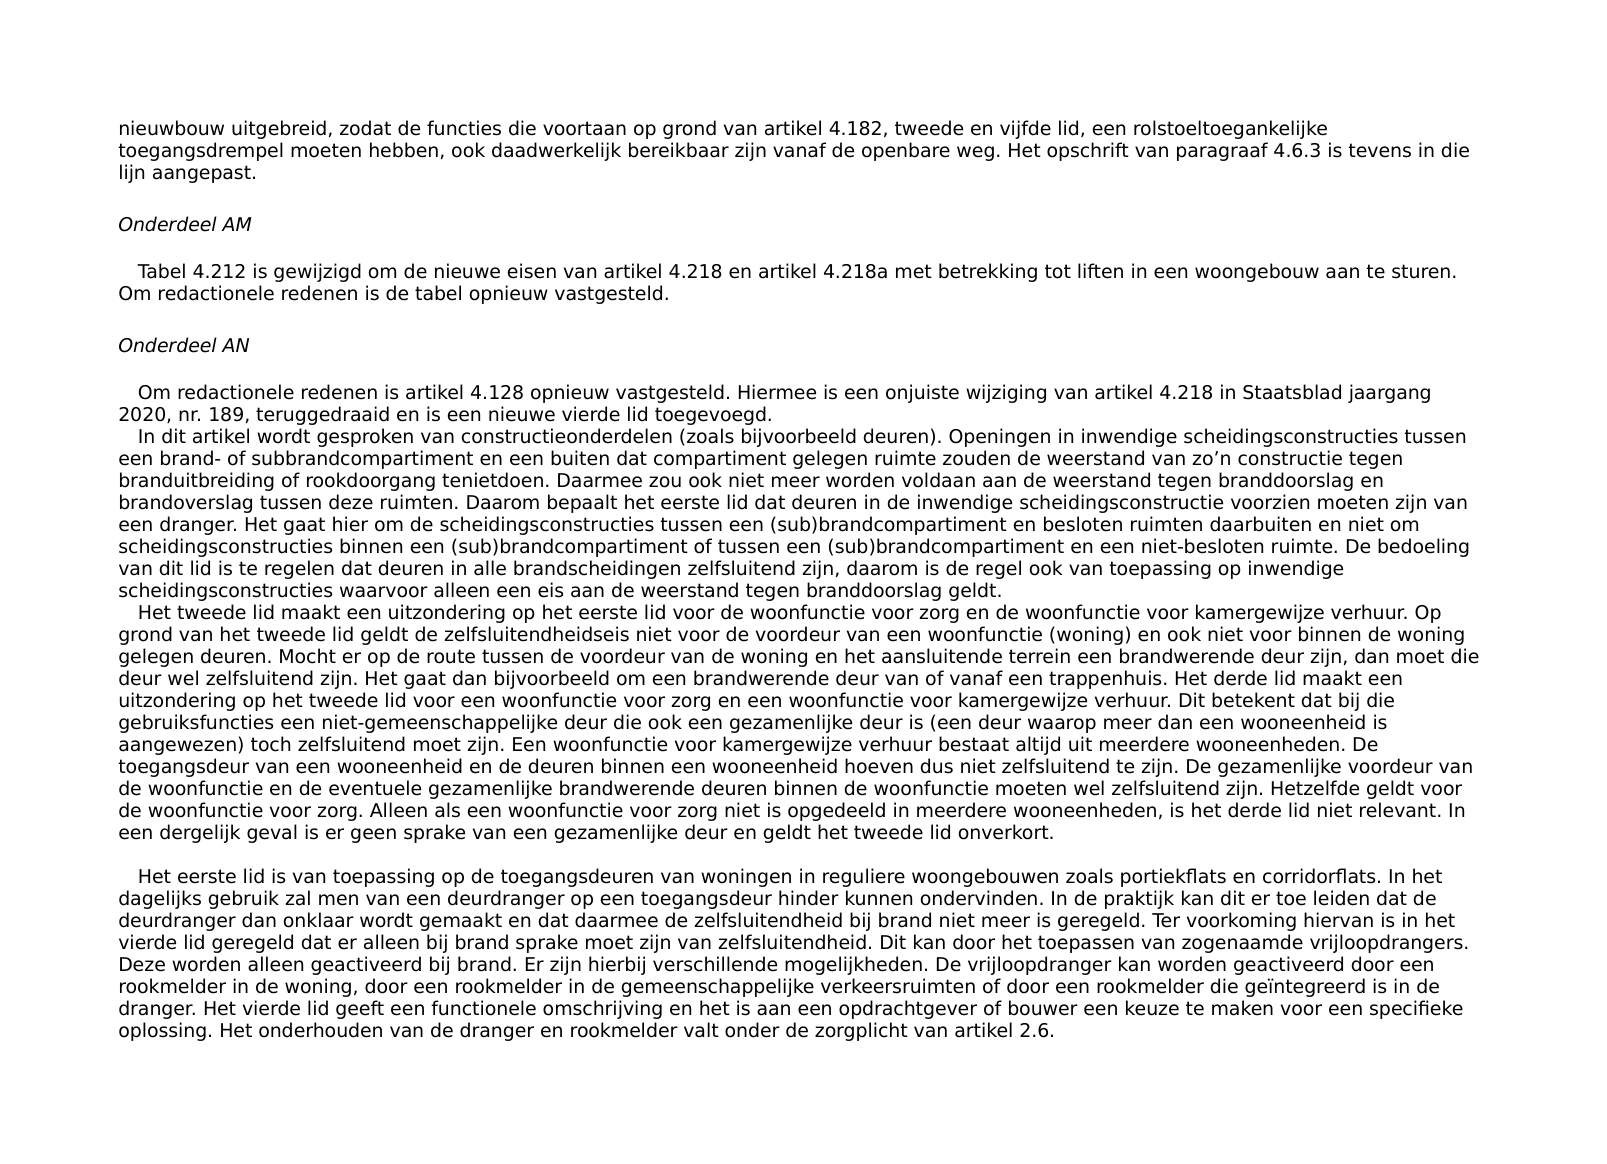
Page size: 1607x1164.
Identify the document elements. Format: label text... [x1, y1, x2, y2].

text Het eerste lid is van toepassing op de toegangsdeuren van woningen in reguliere woongebouwen zoals portiekflats en corridorflats. In het dagelijks gebruik zal men van een deurdranger op een toegangsdeur hinder kunnen ondervinden. In de praktijk kan dit er toe leiden dat de deurdranger dan onklaar wordt gemaakt en dat daarmee de zelfsluitendheid bij brand niet meer is geregeld. Ter voorkoming hiervan is in het vierde lid geregeld dat er alleen bij brand sprake moet zijn van zelfsluitendheid. Dit kan door het toepassen van zogenaamde vrijloopdrangers. Deze worden alleen geactiveerd bij brand. Er zijn hierbij verschillende mogelijkheden. De vrijloopdranger kan worden geactiveerd door een rookmelder in de woning, door een rookmelder in de gemeenschappelijke verkeersruimten of door een rookmelder die geïntegreerd is in de dranger. Het vierde lid geeft een functionele omschrijving en het is aan een opdrachtgever of bouwer een keuze te maken voor een specifieke oplossing. Het onderhouden van de dranger en rookmelder valt onder de zorgplicht van artikel 2.6. [118, 866, 1488, 1042]
text Tabel 4.212 is gewijzigd om de nieuwe eisen van artikel 4.218 en artikel 4.218a met betrekking tot liften in een woongebouw aan te sturen. Om redactionele redenen is de tabel opnieuw vastgesteld. [118, 261, 1488, 305]
text Om redactionele redenen is artikel 4.128 opnieuw vastgesteld. Hiermee is een onjuiste wijziging van artikel 4.218 in Staatsblad jaargang 2020, nr. 189, teruggedraaid en is een nieuwe vierde lid toegevoegd. [118, 382, 1488, 426]
text Het tweede lid maakt een uitzondering op het eerste lid voor de woonfunctie voor zorg en de woonfunctie voor kamergewijze verhuur. Op grond van het tweede lid geldt de zelfsluitendheidseis niet voor de voordeur van een woonfunctie (woning) en ook niet voor binnen de woning gelegen deuren. Mocht er op de route tussen de voordeur van de woning en het aansluitende terrein een brandwerende deur zijn, dan moet die deur wel zelfsluitend zijn. Het gaat dan bijvoorbeeld om een brandwerende deur van of vanaf een trappenhuis. Het derde lid maakt een uitzondering op het tweede lid voor een woonfunctie voor zorg en een woonfunctie voor kamergewijze verhuur. Dit betekent dat bij die gebruiksfuncties een niet-gemeenschappelijke deur die ook een gezamenlijke deur is (een deur waarop meer dan een wooneenheid is aangewezen) toch zelfsluitend moet zijn. Een woonfunctie voor kamergewijze verhuur bestaat altijd uit meerdere wooneenheden. De toegangsdeur van een wooneenheid en de deuren binnen een wooneenheid hoeven dus niet zelfsluitend te zijn. De gezamenlijke voordeur van de woonfunctie en de eventuele gezamenlijke brandwerende deuren binnen de woonfunctie moeten wel zelfsluitend zijn. Hetzelfde geldt voor de woonfunctie voor zorg. Alleen als een woonfunctie voor zorg niet is opgedeeld in meerdere wooneenheden, is het derde lid niet relevant. In een dergelijk geval is er geen sprake van een gezamenlijke deur en geldt het tweede lid onverkort. [118, 602, 1488, 843]
text In dit artikel wordt gesproken van constructieonderdelen (zoals bijvoorbeeld deuren). Openingen in inwendige scheidingsconstructies tussen een brand- of subbrandcompartiment en een buiten dat compartiment gelegen ruimte zouden de weerstand van zo’n constructie tegen branduitbreiding of rookdoorgang tenietdoen. Daarmee zou ook niet meer worden voldaan aan de weerstand tegen branddoorslag en brandoverslag tussen deze ruimten. Daarom bepaalt het eerste lid dat deuren in de inwendige scheidingsconstructie voorzien moeten zijn van een dranger. Het gaat hier om de scheidingsconstructies tussen een (sub)brandcompartiment en besloten ruimten daarbuiten en niet om scheidingsconstructies binnen een (sub)brandcompartiment of tussen een (sub)brandcompartiment en een niet-besloten ruimte. De bedoeling van dit lid is te regelen dat deuren in alle brandscheidingen zelfsluitend zijn, daarom is de regel ook van toepassing op inwendige scheidingsconstructies waarvoor alleen een eis aan de weerstand tegen branddoorslag geldt. [118, 426, 1488, 602]
subtitle Onderdeel AM [118, 214, 1488, 236]
subtitle Onderdeel AN [118, 335, 1488, 357]
text nieuwbouw uitgebreid, zodat de functies die voortaan op grond van artikel 4.182, tweede en vijfde lid, een rolstoeltoegankelijke toegangsdrempel moeten hebben, ook daadwerkelijk bereikbaar zijn vanaf de openbare weg. Het opschrift van paragraaf 4.6.3 is tevens in die lijn aangepast. [118, 118, 1488, 184]
